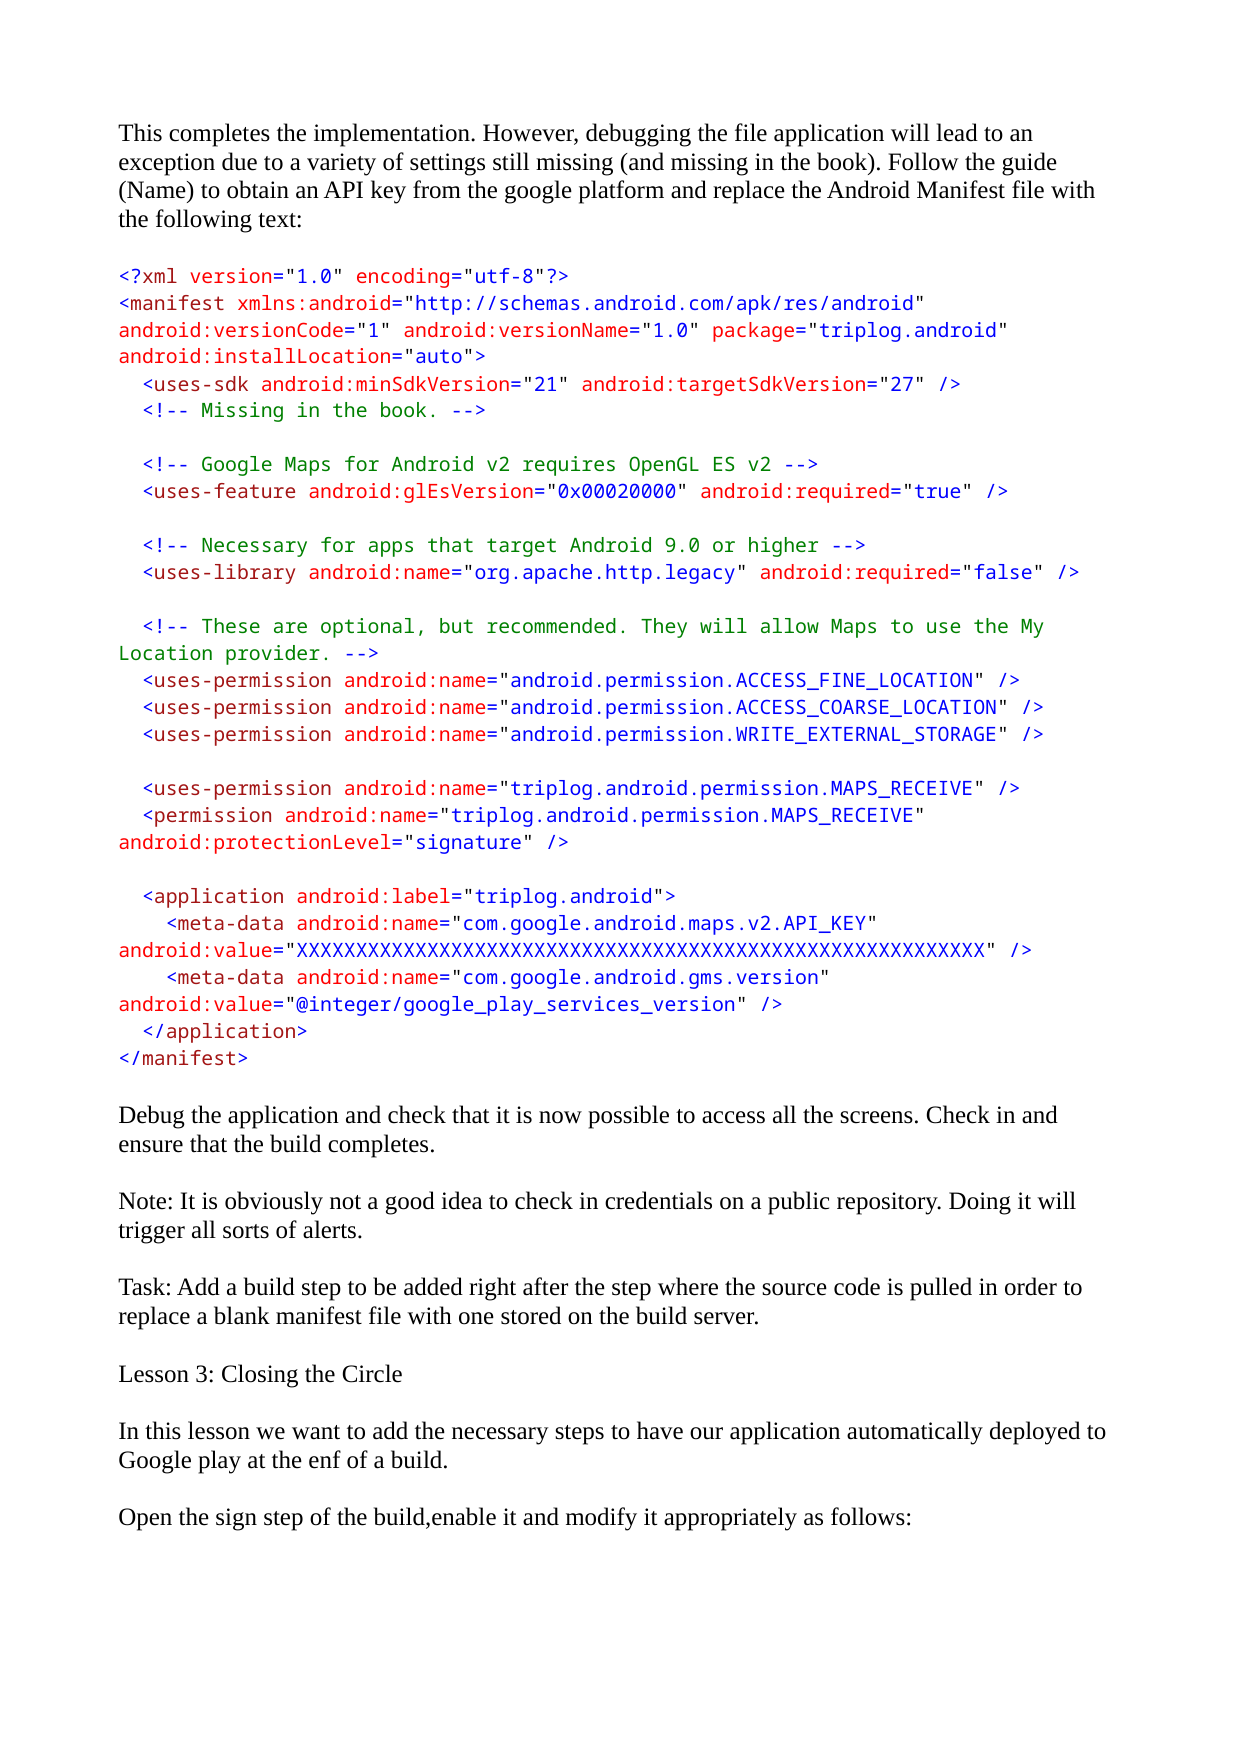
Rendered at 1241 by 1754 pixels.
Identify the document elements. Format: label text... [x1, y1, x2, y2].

text <manifest xmlns:android="http://schemas.android.com/apk/res/android" android:versionCode="1" android:versionName="1.0" package="triplog.android" android:installLocation="auto"> [118, 289, 1122, 370]
text In this lesson we want to add the necessary steps to have our application automatically deployed to Google play at the enf of a build. [118, 1416, 1122, 1474]
text <!-- Google Maps for Android v2 requires OpenGL ES v2 --> [118, 451, 1122, 478]
text <meta-data android:name="com.google.android.maps.v2.API_KEY" android:value="XXXXXXXXXXXXXXXXXXXXXXXXXXXXXXXXXXXXXXXXXXXXXXXXXXXXXXXXXX" /> [118, 909, 1122, 963]
text Task: Add a build step to be added right after the step where the source code is pulled in order to replace a blank manifest file with one stored on the build server. [118, 1272, 1122, 1330]
text <uses-permission android:name="android.permission.ACCESS_COARSE_LOCATION" /> [118, 693, 1122, 721]
text <uses-library android:name="org.apache.http.legacy" android:required="false" /> [118, 559, 1122, 586]
text <uses-permission android:name="android.permission.ACCESS_FINE_LOCATION" /> [118, 667, 1122, 693]
text <uses-sdk android:minSdkVersion="21" android:targetSdkVersion="27" /> [118, 370, 1122, 397]
text <application android:label="triplog.android"> [118, 882, 1122, 909]
text <permission android:name="triplog.android.permission.MAPS_RECEIVE" android:protectionLevel="signature" /> [118, 801, 1122, 855]
text <!-- These are optional, but recommended. They will allow Maps to use the My Location provider. --> [118, 613, 1122, 667]
text </manifest> [118, 1044, 1122, 1071]
text <meta-data android:name="com.google.android.gms.version" android:value="@integer/google_play_services_version" /> [118, 963, 1122, 1017]
text </application> [118, 1017, 1122, 1044]
text <uses-permission android:name="android.permission.WRITE_EXTERNAL_STORAGE" /> [118, 721, 1122, 747]
text Lesson 3: Closing the Circle [118, 1359, 1122, 1387]
text <?xml version="1.0" encoding="utf-8"?> [118, 262, 1122, 289]
text Note: It is obviously not a good idea to check in credentials on a public repository. Doing it will trigger all sorts of alerts. [118, 1186, 1122, 1244]
text <uses-permission android:name="triplog.android.permission.MAPS_RECEIVE" /> [118, 774, 1122, 801]
text <uses-feature android:glEsVersion="0x00020000" android:required="true" /> [118, 478, 1122, 505]
text <!-- Missing in the book. --> [118, 397, 1122, 424]
text <!-- Necessary for apps that target Android 9.0 or higher --> [118, 532, 1122, 559]
text Debug the application and check that it is now possible to access all the screens. Check in and ensure that the build completes. [118, 1100, 1122, 1157]
text Open the sign step of the build,enable it and modify it appropriately as follows: [118, 1502, 1122, 1531]
text This completes the implementation. However, debugging the file application will lead to an exception due to a variety of settings still missing (and missing in the book). Follow the guide (Name) to obtain an API key from the google platform and replace the Android Manifest file with the following text: [118, 118, 1122, 233]
